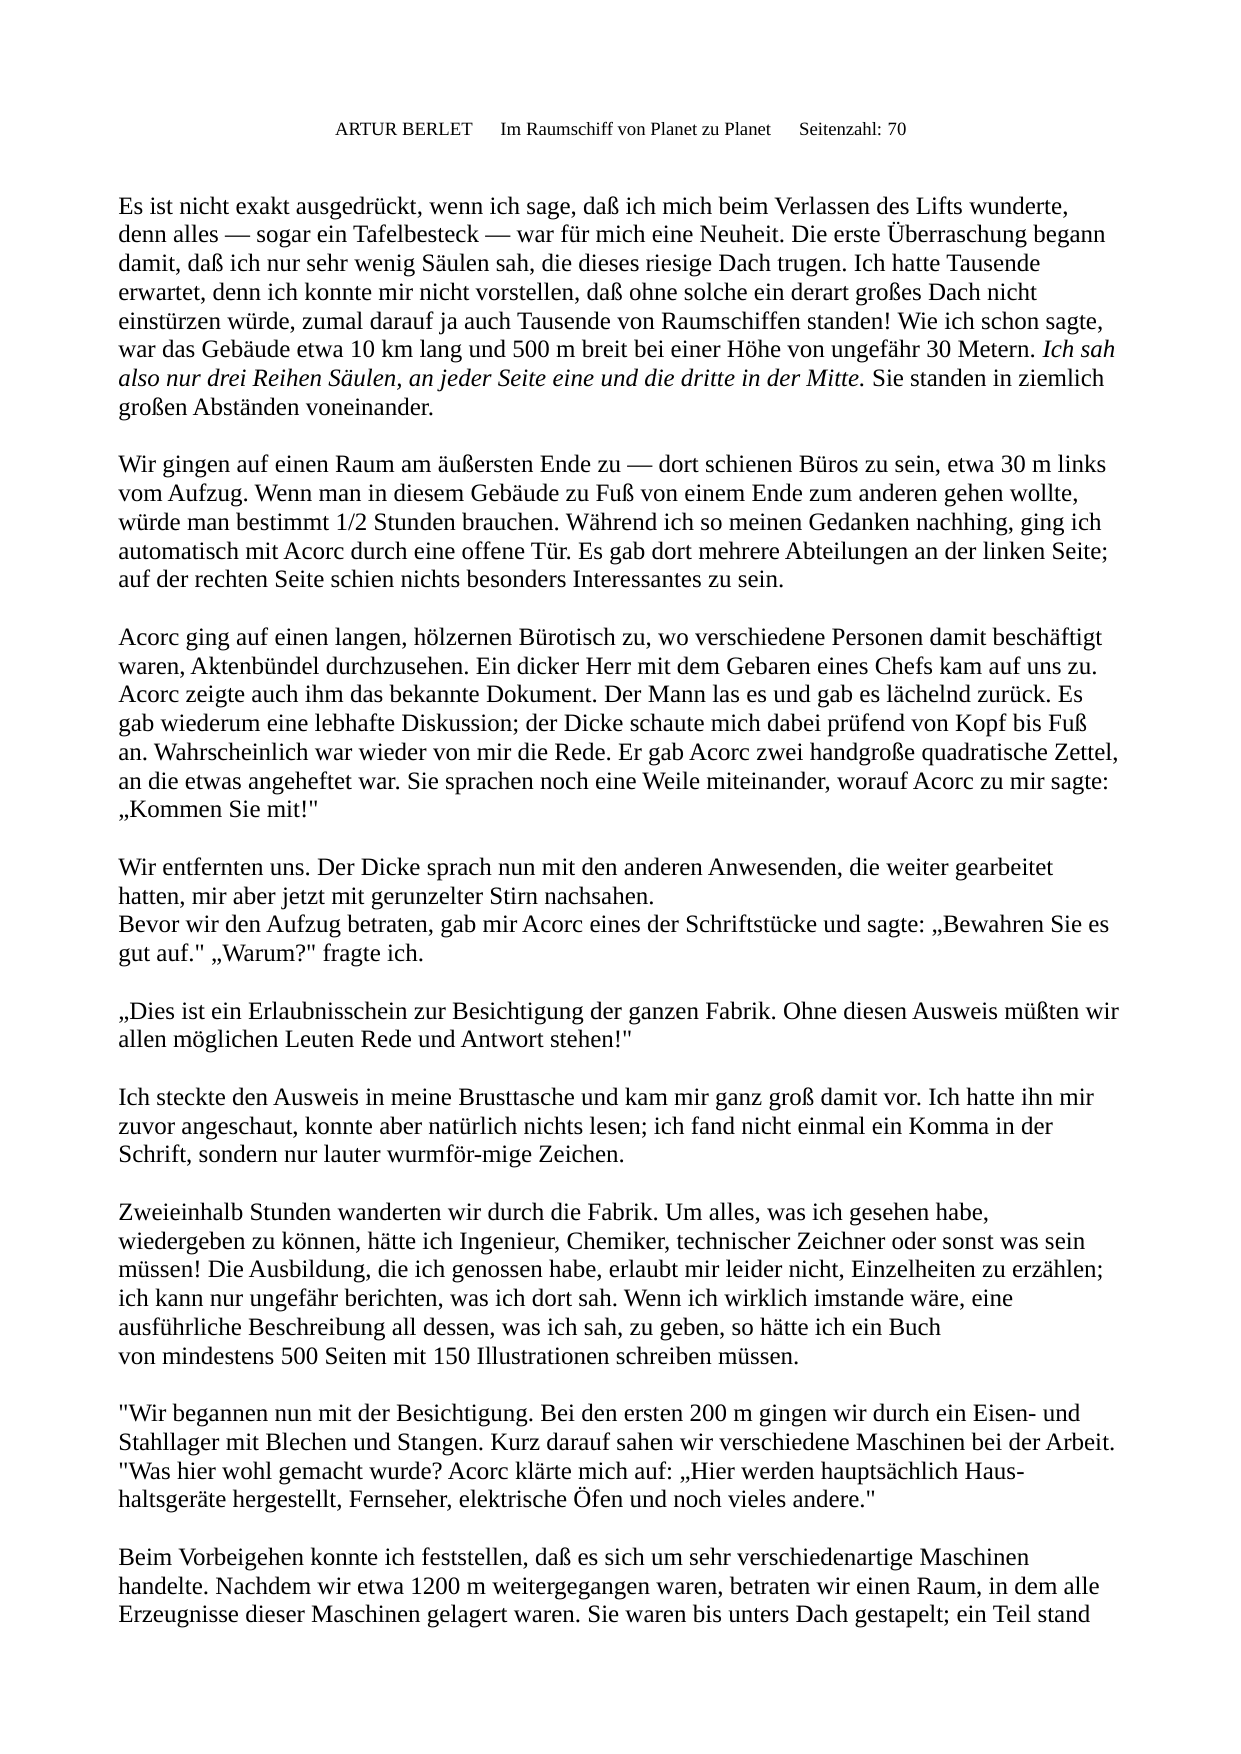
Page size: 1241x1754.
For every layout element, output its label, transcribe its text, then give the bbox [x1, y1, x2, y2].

text Acorc ging auf einen langen, hölzernen Bürotisch zu, wo verschiedene Personen damit beschäftigt waren, Akten­bündel durchzusehen. Ein dicker Herr mit dem Gebaren eines Chefs kam auf uns zu. Acorc zeigte auch ihm das bekannte Dokument. Der Mann las es und gab es lächelnd zurück. Es gab wiederum eine lebhafte Diskussion; der Dicke schaute mich dabei prüfend von Kopf bis Fuß an. Wahrscheinlich war wieder von mir die Rede. Er gab Acorc zwei handgroße quadratische Zettel, an die etwas angeheftet war. Sie sprachen noch eine Weile miteinander, worauf Acorc zu mir sagte: „Kommen Sie mit!" [118, 622, 1123, 823]
text von mindestens 500 Seiten mit 150 Illustrationen schrei­ben müssen. [118, 1341, 1123, 1369]
text Wir gingen auf einen Raum am äußersten Ende zu — dort schienen Büros zu sein, etwa 30 m links vom Aufzug. Wenn man in diesem Gebäude zu Fuß von einem Ende zum anderen gehen wollte, würde man bestimmt 1/2 Stun­den brauchen. Während ich so meinen Gedanken nachhing, ging ich automatisch mit Acorc durch eine offene Tür. Es gab dort mehrere Abteilungen an der linken Seite; auf der rechten Seite schien nichts besonders Interessantes zu sein. [118, 449, 1123, 593]
text Zweieinhalb Stunden wanderten wir durch die Fabrik. Um alles, was ich gesehen habe, wiedergeben zu können, hätte ich Ingenieur, Chemiker, technischer Zeichner oder sonst was sein müssen! Die Ausbildung, die ich genossen habe, erlaubt mir leider nicht, Einzelheiten zu erzählen; ich kann nur ungefähr berichten, was ich dort sah. Wenn ich wirklich imstande wäre, eine ausführliche Beschreibung all dessen, was ich sah, zu geben, so hätte ich ein Buch [118, 1197, 1123, 1341]
text Bevor wir den Aufzug betraten, gab mir Acorc eines der Schriftstücke und sagte: „Bewahren Sie es gut auf." „Warum?" fragte ich. [118, 909, 1123, 967]
text Wir entfernten uns. Der Dicke sprach nun mit den anderen Anwesenden, die weiter gearbeitet hatten, mir aber jetzt mit gerunzelter Stirn nachsahen. [118, 852, 1123, 909]
text "Wir begannen nun mit der Besichtigung. Bei den ersten 200 m gingen wir durch ein Eisen- und Stahllager mit Blechen und Stangen. Kurz darauf sahen wir verschiedene Maschinen bei der Arbeit. "Was hier wohl gemacht wurde? Acorc klärte mich auf: „Hier werden hauptsächlich Haus­haltsgeräte hergestellt, Fernseher, elektrische Öfen und noch vieles andere." [118, 1398, 1123, 1513]
text Ich steckte den Ausweis in meine Brusttasche und kam mir ganz groß damit vor. Ich hatte ihn mir zuvor angeschaut, konnte aber natürlich nichts lesen; ich fand nicht einmal ein Komma in der Schrift, sondern nur lauter wurmför-mige Zeichen. [118, 1082, 1123, 1168]
text Es ist nicht exakt ausgedrückt, wenn ich sage, daß ich mich beim Verlassen des Lifts wunderte, denn alles — sogar ein Tafelbesteck — war für mich eine Neuheit. Die erste Überraschung begann damit, daß ich nur sehr wenig Säulen sah, die dieses riesige Dach trugen. Ich hatte Tausende erwartet, denn ich konnte mir nicht vorstellen, daß ohne solche ein derart großes Dach nicht einstürzen würde, zu­mal darauf ja auch Tausende von Raumschiffen standen! Wie ich schon sagte, war das Gebäude etwa 10 km lang und 500 m breit bei einer Höhe von ungefähr 30 Metern. Ich sah also nur drei Reihen Säulen, an jeder Seite eine und die dritte in der Mitte. Sie standen in ziemlich großen Abständen voneinander. [118, 191, 1123, 421]
text „Dies ist ein Erlaubnisschein zur Besichtigung der ganzen Fabrik. Ohne diesen Ausweis müßten wir allen möglichen Leuten Rede und Antwort stehen!" [118, 996, 1123, 1053]
text Beim Vorbeigehen konnte ich feststellen, daß es sich um sehr verschiedenartige Maschinen handelte. Nachdem wir etwa 1200 m weitergegangen waren, betraten wir einen Raum, in dem alle Erzeugnisse dieser Maschinen gelagert waren. Sie waren bis unters Dach gestapelt; ein Teil stand [118, 1542, 1123, 1628]
